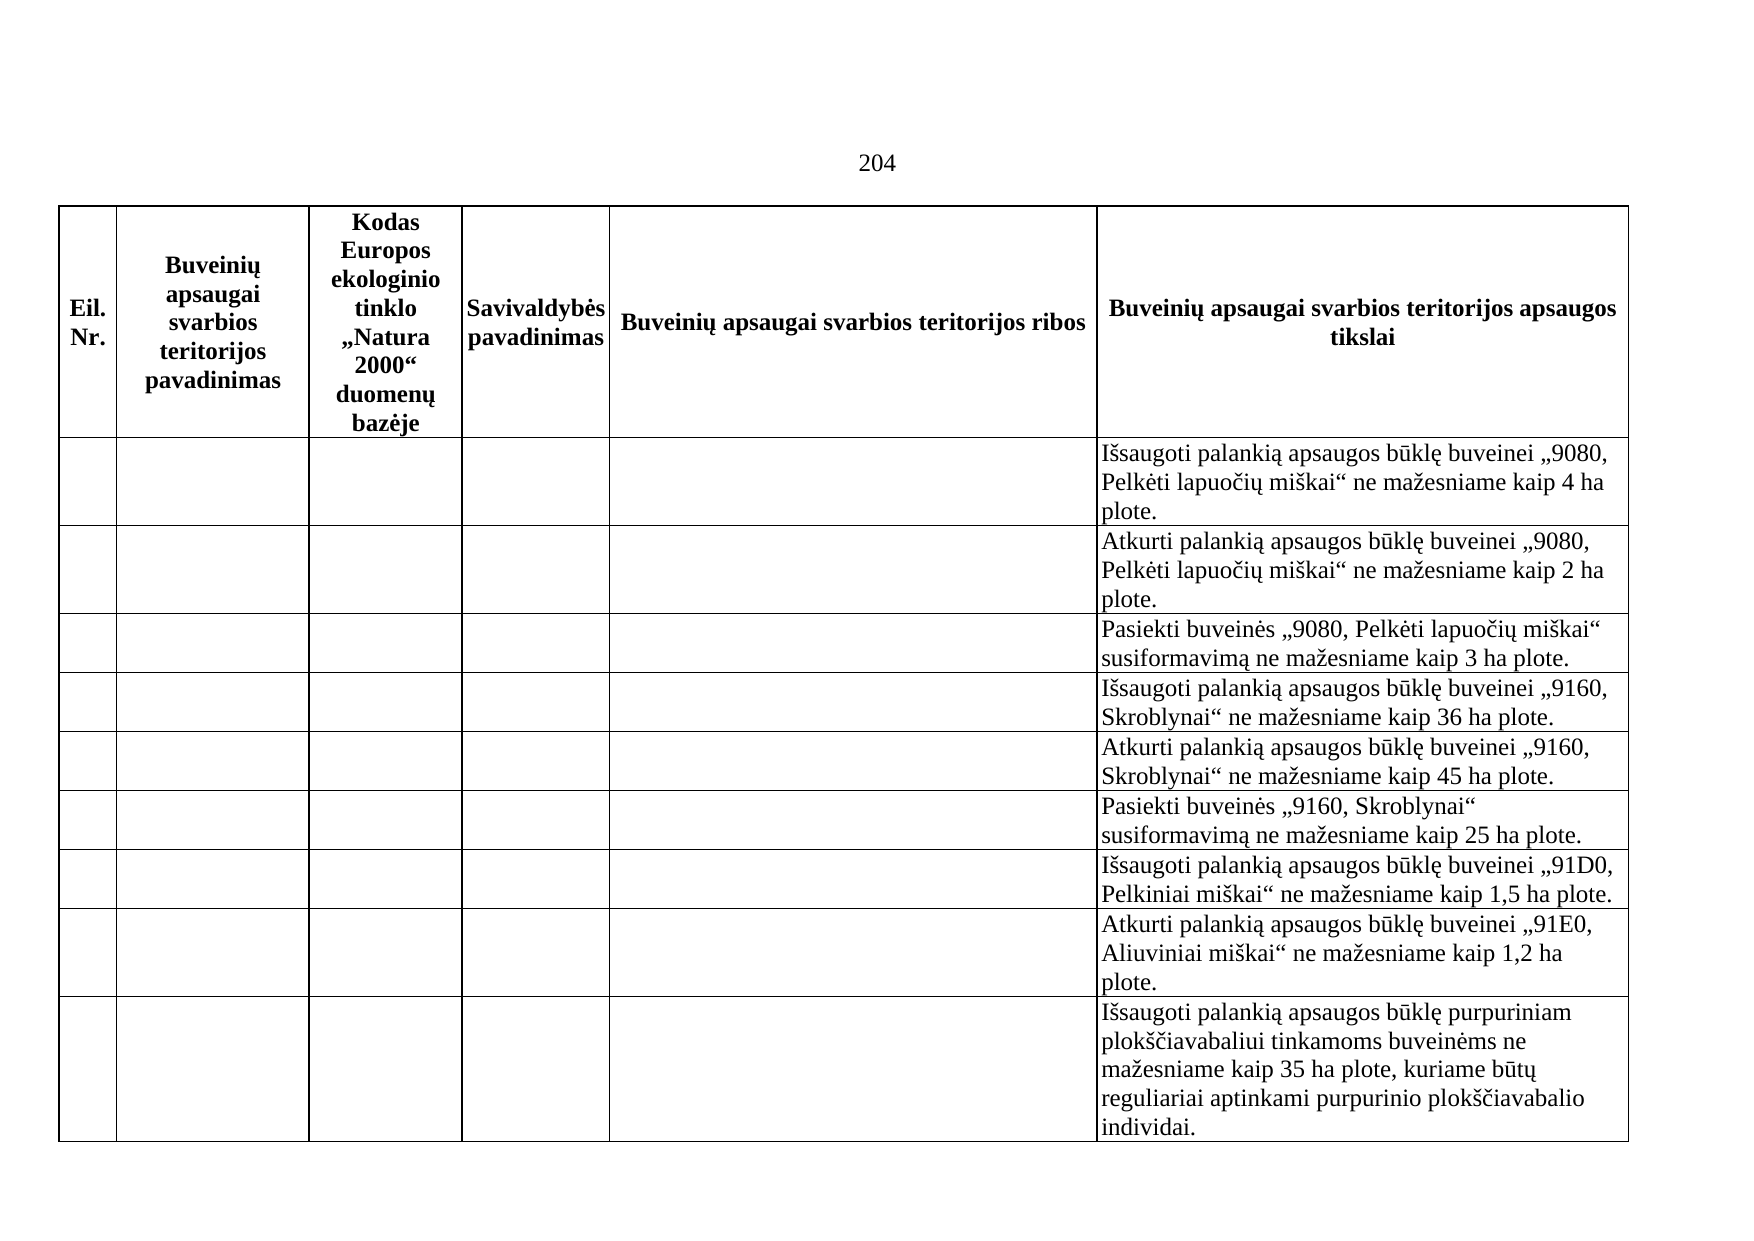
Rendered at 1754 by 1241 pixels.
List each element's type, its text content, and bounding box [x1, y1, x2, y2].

table_cell [463, 909, 609, 996]
table_cell [117, 997, 308, 1141]
table_cell Pasiekti buveinės „9160, Skroblynai“ susiformavimą ne mažesniame kaip 25 ha plote. [1098, 791, 1628, 849]
table_cell [463, 791, 609, 849]
table_cell [463, 526, 609, 612]
table_header Kodas Europos ekologinio tinklo „Natura 2000“ duomenų bazėje [310, 207, 461, 437]
table_cell [117, 732, 308, 789]
table_cell [463, 850, 609, 908]
table_cell [610, 909, 1096, 996]
table_cell [310, 997, 461, 1141]
table_cell [610, 438, 1096, 524]
table_cell [463, 438, 609, 524]
table_cell [117, 673, 308, 731]
table_cell [117, 909, 308, 996]
table_cell Pasiekti buveinės „9080, Pelkėti lapuočių miškai“ susiformavimą ne mažesniame kaip 3 ha plote. [1098, 614, 1628, 671]
table_cell [60, 997, 116, 1141]
table_cell Atkurti palankią apsaugos būklę buveinei „91E0, Aliuviniai miškai“ ne mažesniame kaip 1,2 ha plote. [1098, 909, 1628, 996]
table_cell [310, 438, 461, 524]
table_cell [310, 732, 461, 789]
table_cell [610, 732, 1096, 789]
table_cell [310, 791, 461, 849]
table_cell [60, 526, 116, 612]
table_cell Atkurti palankią apsaugos būklę buveinei „9080, Pelkėti lapuočių miškai“ ne mažesniame kaip 2 ha plote. [1098, 526, 1628, 612]
table_cell [310, 850, 461, 908]
table_header Savivaldybės pavadinimas [463, 207, 609, 437]
table_cell [117, 526, 308, 612]
table_cell [610, 850, 1096, 908]
table_cell [117, 791, 308, 849]
table_cell [610, 791, 1096, 849]
table_cell [60, 850, 116, 908]
table_cell [463, 614, 609, 671]
table_cell Atkurti palankią apsaugos būklę buveinei „9160, Skroblynai“ ne mažesniame kaip 45 ha plote. [1098, 732, 1628, 789]
table_header Buveinių apsaugai svarbios teritorijos ribos [610, 207, 1096, 437]
table_cell [60, 791, 116, 849]
table_header Buveinių apsaugai svarbios teritorijos pavadinimas [117, 207, 308, 437]
table_cell [117, 614, 308, 671]
table_header Eil. Nr. [60, 207, 116, 437]
table_cell [610, 614, 1096, 671]
table_cell [463, 673, 609, 731]
table_cell Išsaugoti palankią apsaugos būklę buveinei „91D0, Pelkiniai miškai“ ne mažesniame kaip 1,5 ha plote. [1098, 850, 1628, 908]
table_cell Išsaugoti palankią apsaugos būklę buveinei „9160, Skroblynai“ ne mažesniame kaip 36 ha plote. [1098, 673, 1628, 731]
table_cell [60, 673, 116, 731]
table_cell [60, 732, 116, 789]
table_cell [310, 909, 461, 996]
table_cell Išsaugoti palankią apsaugos būklę purpuriniam plokščiavabaliui tinkamoms buveinėms ne mažesniame kaip 35 ha plote, kuriame būtų reguliariai aptinkami purpurinio plokščiavabalio individai. [1098, 997, 1628, 1141]
table_cell [60, 909, 116, 996]
table_cell [463, 732, 609, 789]
table_cell [60, 614, 116, 671]
table_cell [117, 438, 308, 524]
table_cell [310, 673, 461, 731]
table_cell [310, 526, 461, 612]
table_cell [610, 673, 1096, 731]
table_cell Išsaugoti palankią apsaugos būklę buveinei „9080, Pelkėti lapuočių miškai“ ne mažesniame kaip 4 ha plote. [1098, 438, 1628, 524]
table_cell [463, 997, 609, 1141]
table_cell [60, 438, 116, 524]
table_cell [610, 997, 1096, 1141]
table_cell [310, 614, 461, 671]
table_header Buveinių apsaugai svarbios teritorijos apsaugos tikslai [1098, 207, 1628, 437]
table_cell [117, 850, 308, 908]
table_cell [610, 526, 1096, 612]
